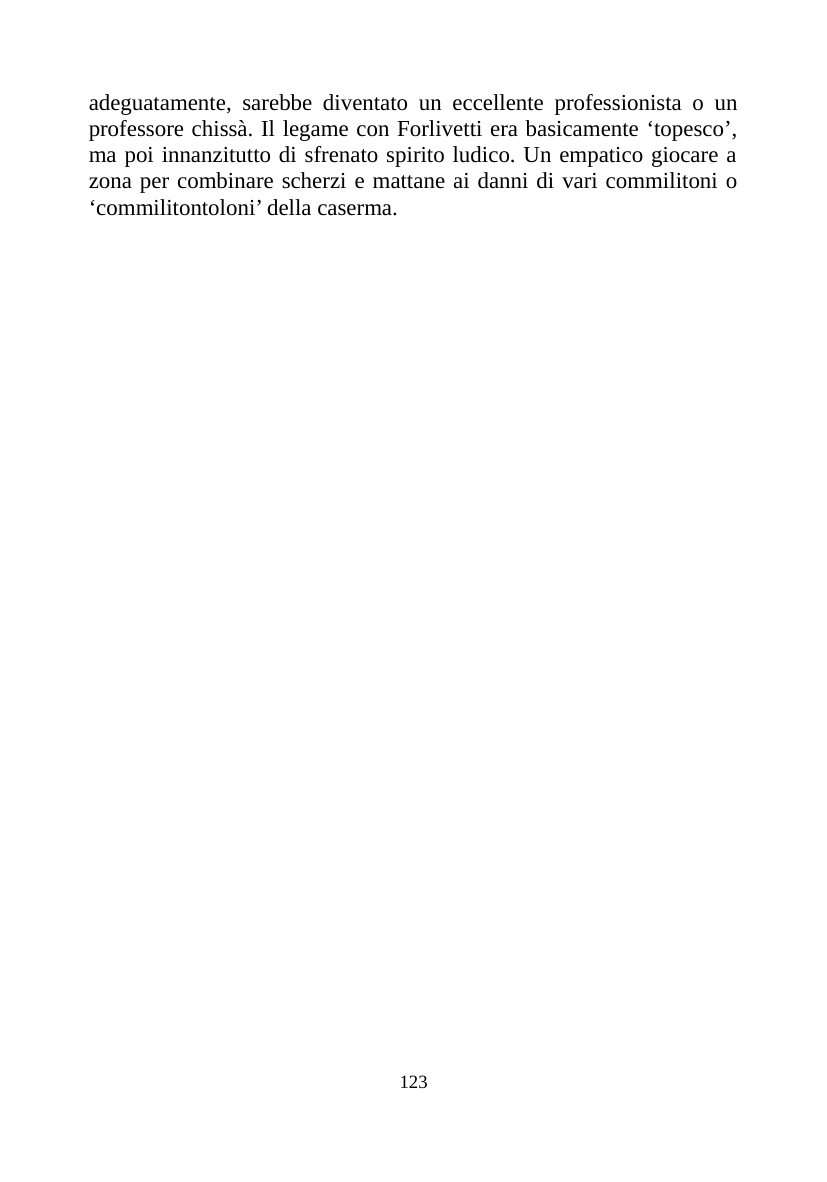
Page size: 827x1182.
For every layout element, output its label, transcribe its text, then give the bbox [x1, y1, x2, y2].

text adeguatamente, sarebbe diventato un eccellente professionista o un professore chissà. Il legame con Forlivetti era basicamente ‘topesco’, ma poi innanzitutto di sfrenato spirito ludico. Un empatico giocare a zona per combinare scherzi e mattane ai danni di vari commilitoni o ‘commilitontoloni’ della caserma. [88, 88, 738, 220]
